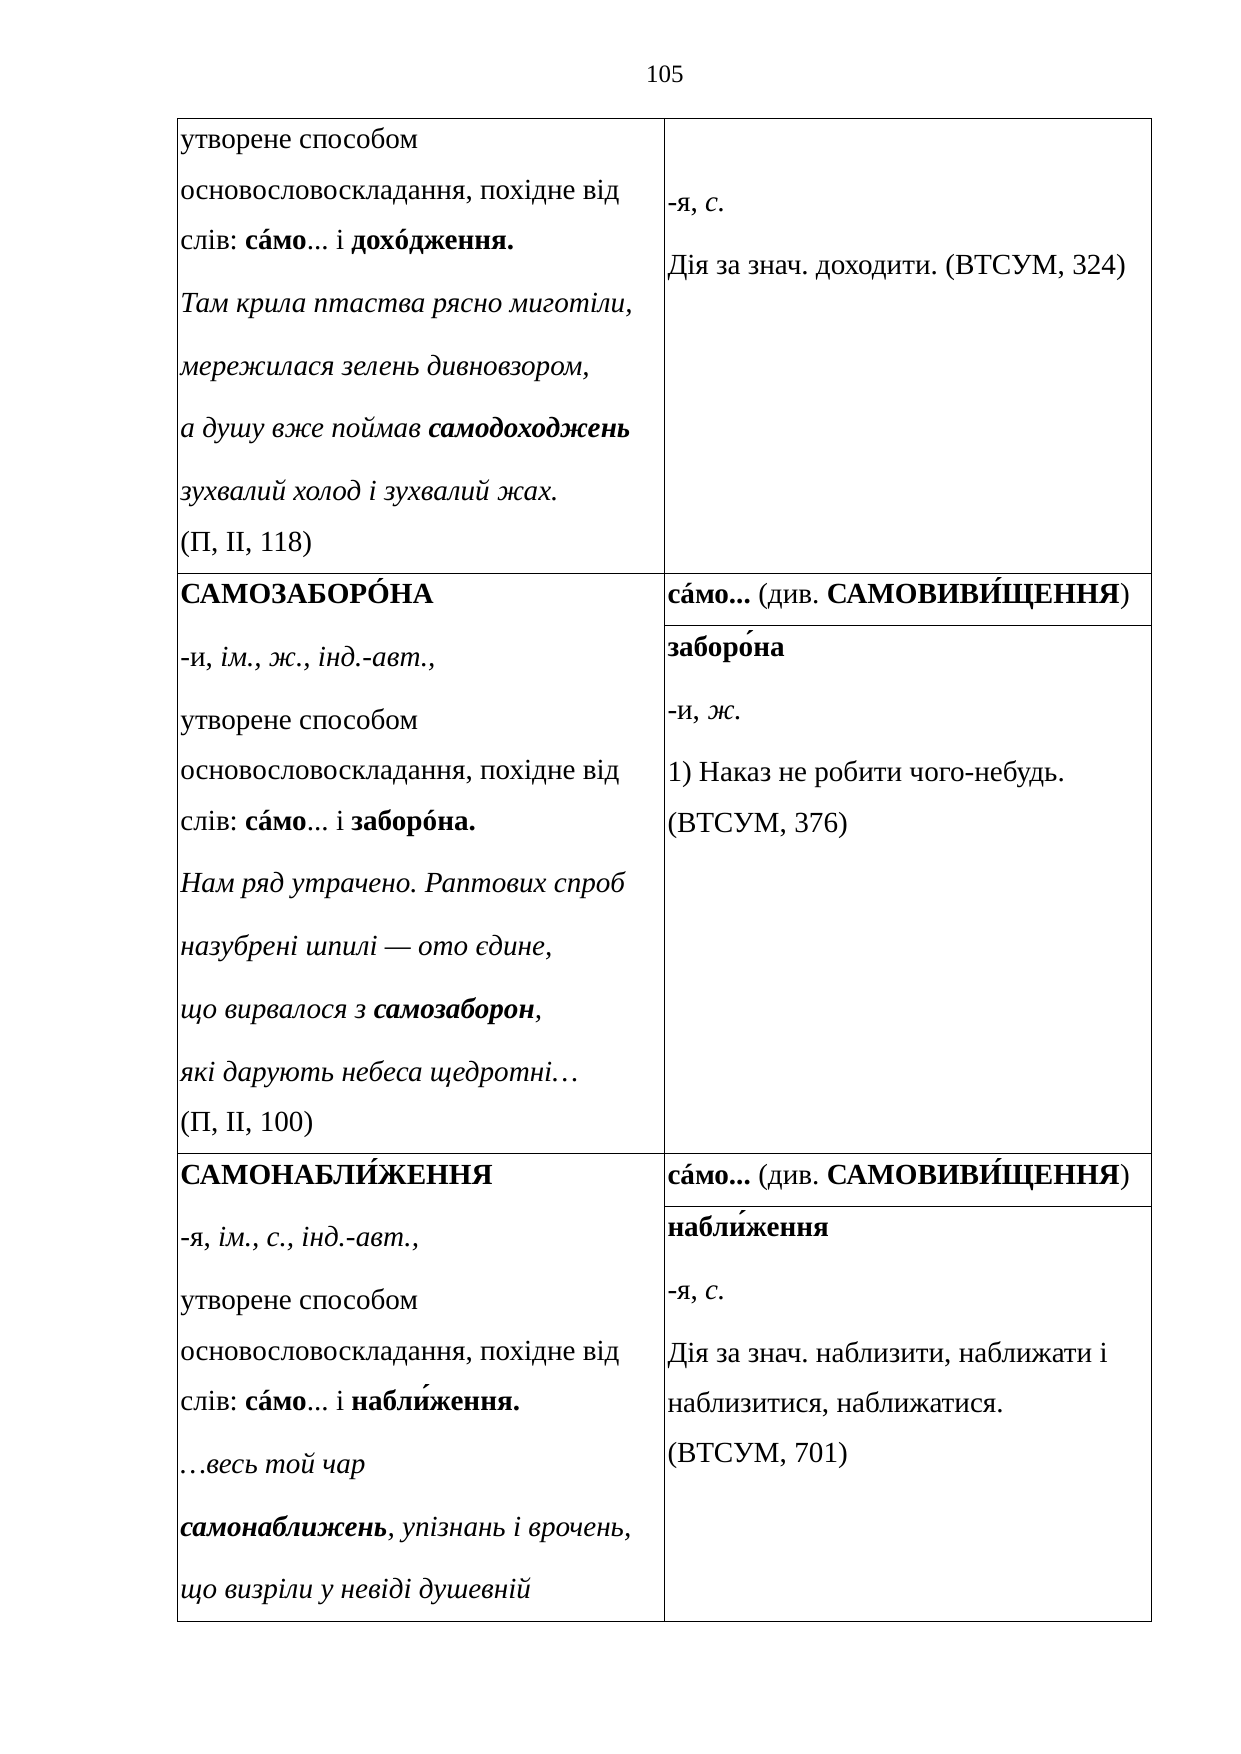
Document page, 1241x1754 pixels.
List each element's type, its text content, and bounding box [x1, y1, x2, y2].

table_cell набли́ження -я, с. Дія за знач. наблизити, наближати і наблизитися, наближатися. (ВТСУМ, 701) [665, 1207, 1151, 1621]
table_cell утворене способом основословоскладання, похідне від слів: сáмо... і дохóдження. Там крила птаства рясно миготіли, мережилася зелень дивновзором, а душу вже поймав самодоходжень зухвалий холод і зухвалий жах. (П, ІІ, 118) [178, 119, 664, 573]
table_cell САМОНАБЛИ́ЖЕННЯ -я, ім., с., інд.-авт., утворене способом основословоскладання, похідне від слів: сáмо... і набли́ження. …весь той чар самонаближень, упізнань і врочень, що визріли у невіді душевній [178, 1154, 664, 1621]
table_cell заборо́на -и, ж. 1) Наказ не робити чого-небудь. (ВТСУМ, 376) [665, 626, 1151, 1153]
table_cell САМОЗАБОРÓНА -и, ім., ж., інд.-авт., утворене способом основословоскладання, похідне від слів: сáмо... і заборóна. Нам ряд утрачено. Раптових спроб назубрені шпилі — ото єдине, що вирвалося з самозаборон, які дарують небеса щедротні… (П, ІІ, 100) [178, 574, 664, 1153]
table_cell сáмо... (див. САМОВИВИ́ЩЕННЯ) [665, 1154, 1151, 1206]
table_cell сáмо... (див. САМОВИВИ́ЩЕННЯ) [665, 574, 1151, 625]
table_cell -я, с. Дія за знач. доходити. (ВТСУМ, 324) [665, 119, 1151, 573]
